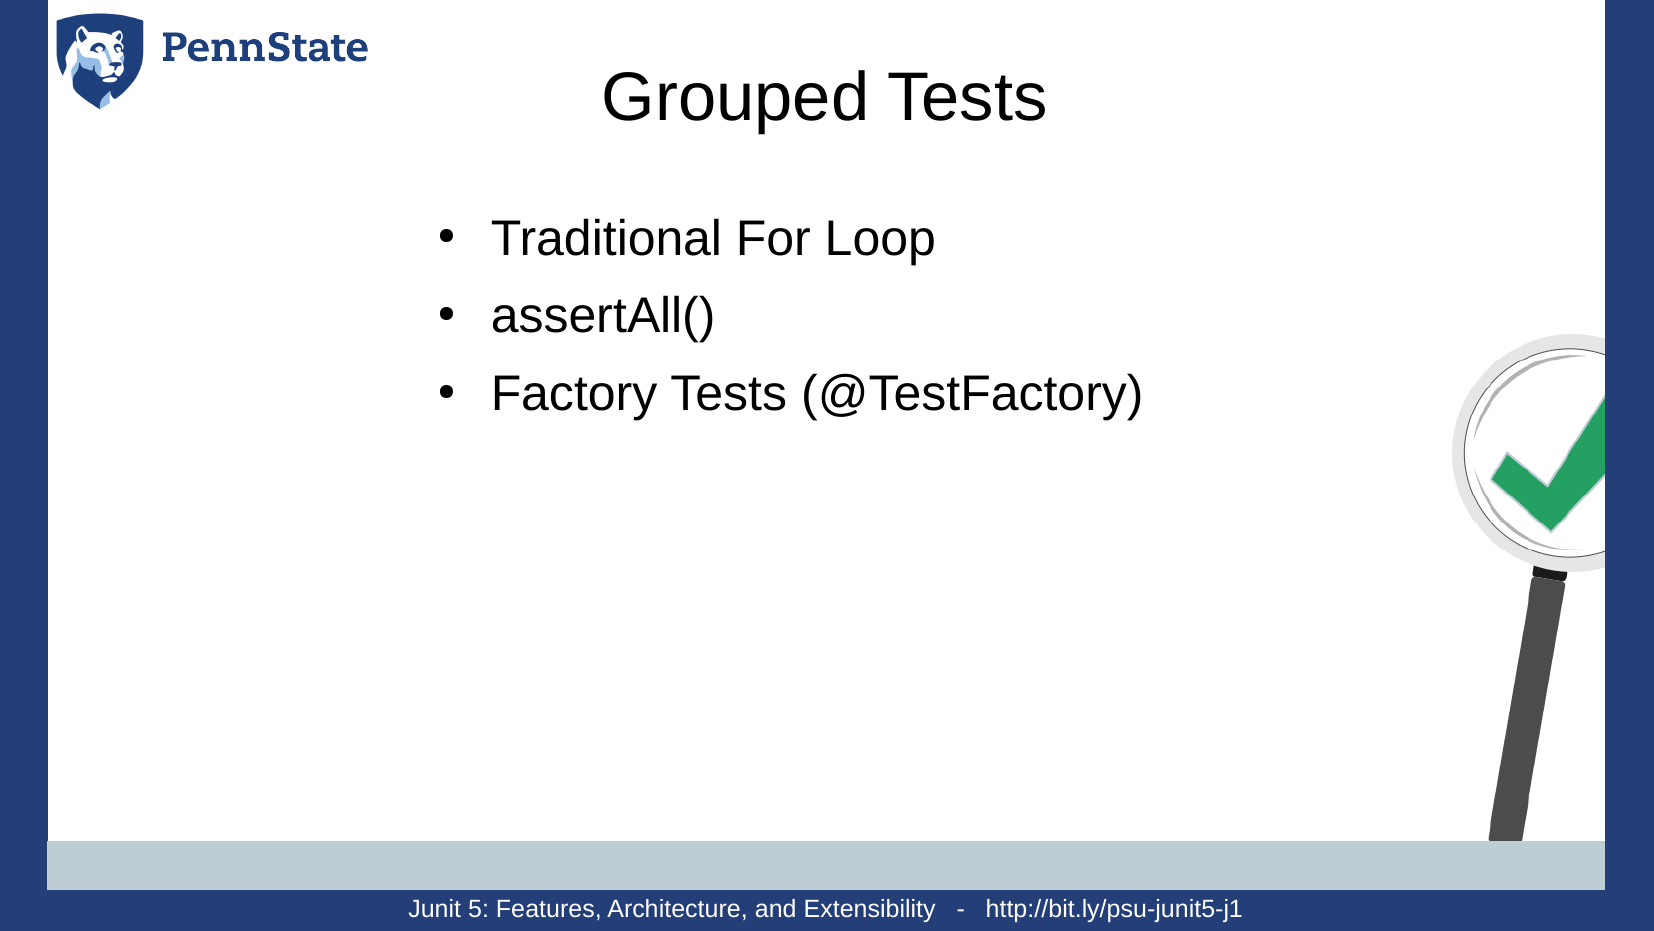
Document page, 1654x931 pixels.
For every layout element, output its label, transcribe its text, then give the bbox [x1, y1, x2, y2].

picture [48, 0, 411, 152]
picture [1452, 334, 1605, 841]
list Traditional For Loop assertAll() Factory Tests (@TestFactory) [420, 209, 1229, 451]
title Grouped Tests [60, 19, 1591, 175]
